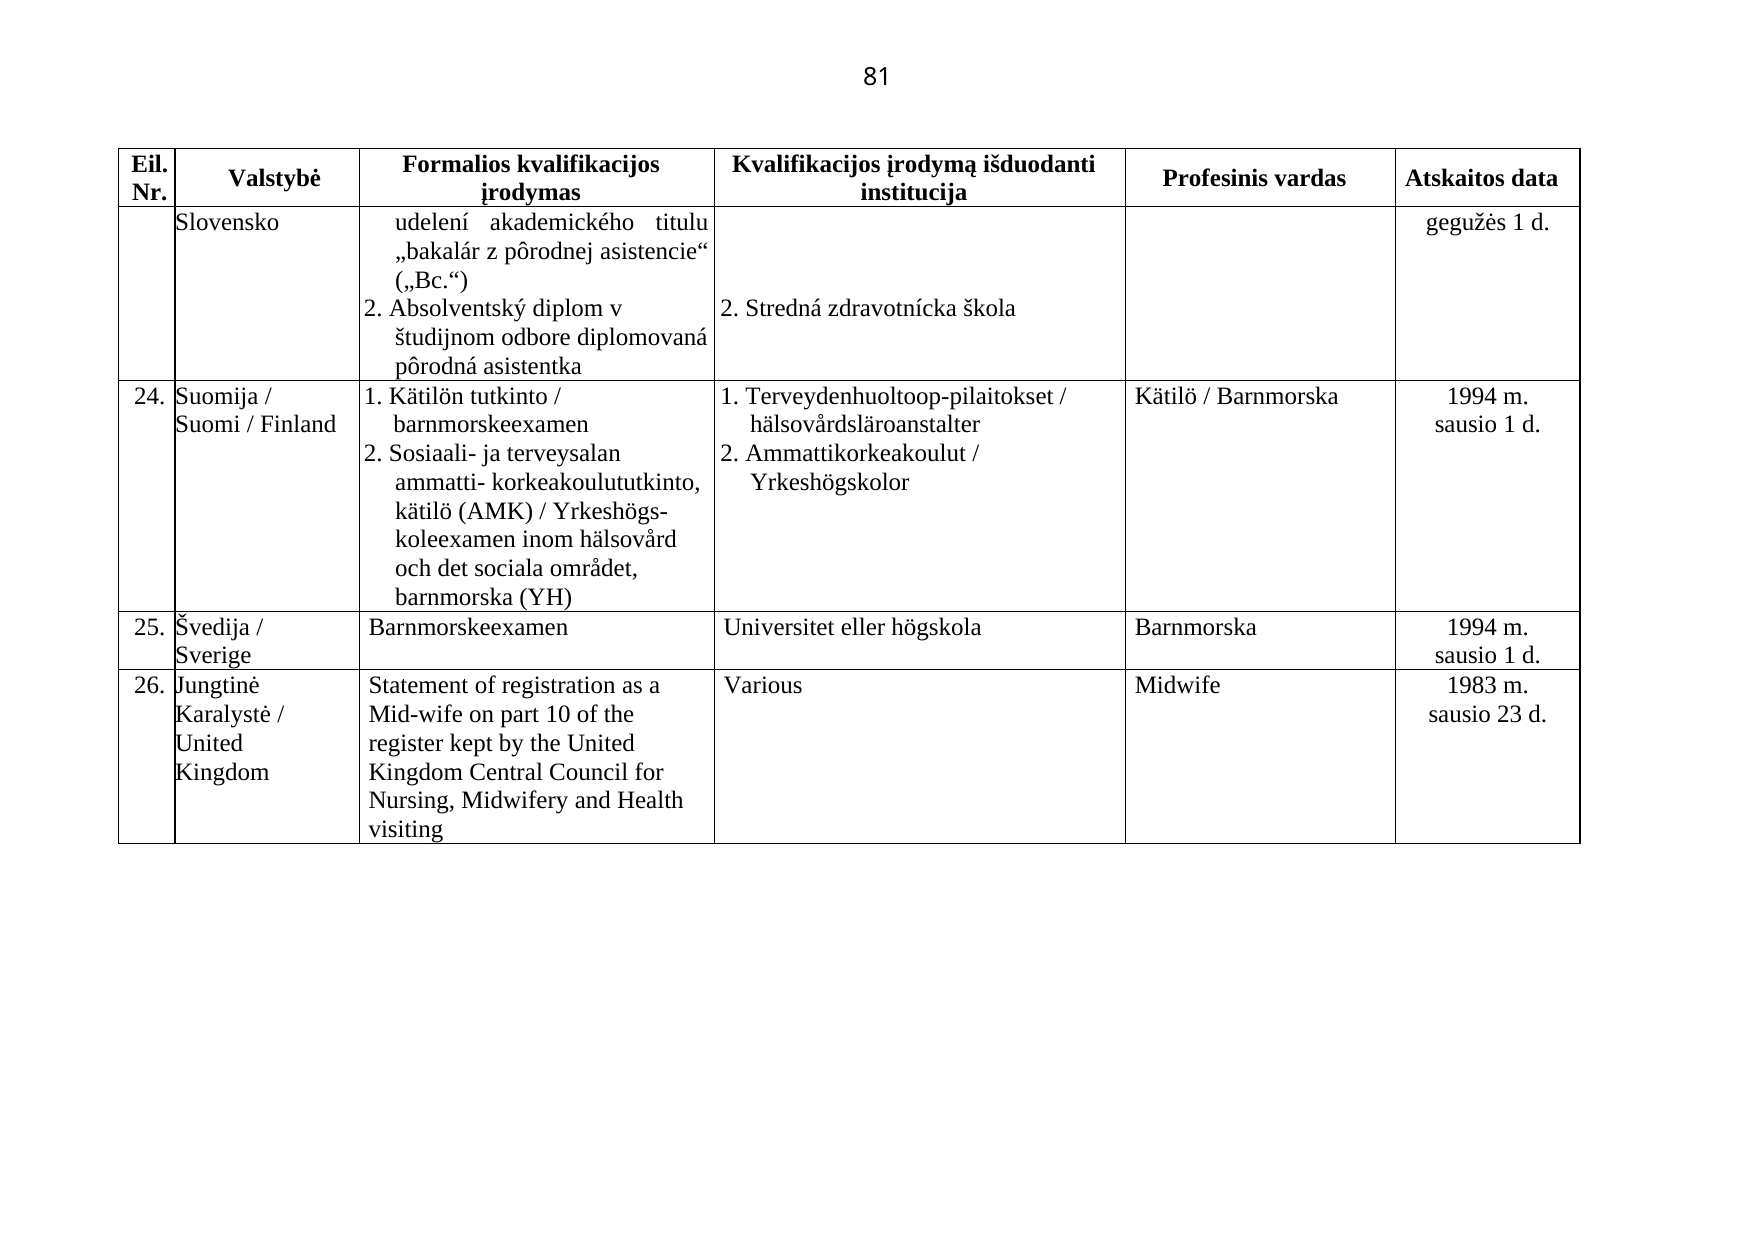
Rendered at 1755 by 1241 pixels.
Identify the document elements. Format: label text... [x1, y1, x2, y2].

table_cell 1. Kätilön tutkinto / barnmorskeexamen 2. Sosiaali- ja terveysalan ammatti- korkeakoulututkinto, kätilö (AMK) / Yrkeshögs-koleexamen inom hälsovård och det sociala området, barnmorska (YH) [360, 381, 714, 611]
table_cell gegužės 1 d. [1396, 207, 1579, 380]
table_cell Barnmorska [1126, 612, 1395, 669]
table_header Valstybė [176, 149, 359, 206]
table_cell 25. [119, 612, 174, 669]
table_cell Jungtinė Karalystė / United Kingdom [176, 670, 359, 843]
table_header Formalios kvalifikacijos įrodymas [360, 149, 714, 206]
table_cell Kätilö / Barnmorska [1126, 381, 1395, 611]
table_cell Statement of registration as a Mid-wife on part 10 of the register kept by the United Kingdom Central Council for Nursing, Midwifery and Health visiting [360, 670, 714, 843]
table_cell 1994 m. sausio 1 d. [1396, 612, 1579, 669]
table_cell udelení akademického titulu „bakalár z pôrodnej asistencie“ („Bc.“) 2. Absolventský diplom v študijnom odbore diplomovaná pôrodná asistentka [360, 207, 714, 380]
table_cell Barnmorskeexamen [360, 612, 714, 669]
table_cell Suomija / Suomi / Finland [176, 381, 359, 611]
table_cell Slovensko [176, 207, 359, 380]
table_cell 2. Stredná zdravotnícka škola [715, 207, 1125, 380]
table_header Profesinis vardas [1126, 149, 1395, 206]
table_cell 1983 m. sausio 23 d. [1396, 670, 1579, 843]
table_cell Švedija / Sverige [176, 612, 359, 669]
table_cell 1. Terveydenhuoltoop-pilaitokset / hälsovårdsläroanstalter 2. Ammattikorkeakoulut / Yrkeshögskolor [715, 381, 1125, 611]
table_cell 1994 m. sausio 1 d. [1396, 381, 1579, 611]
table_header Atskaitos data [1396, 149, 1579, 206]
table_header Eil. Nr. [119, 149, 174, 206]
table_cell 26. [119, 670, 174, 843]
table_cell [119, 207, 174, 380]
table_cell Universitet eller högskola [715, 612, 1125, 669]
table_cell 24. [119, 381, 174, 611]
table_cell [1126, 207, 1395, 380]
table_cell Various [715, 670, 1125, 843]
table_header Kvalifikacijos įrodymą išduodanti institucija [715, 149, 1125, 206]
table_cell Midwife [1126, 670, 1395, 843]
